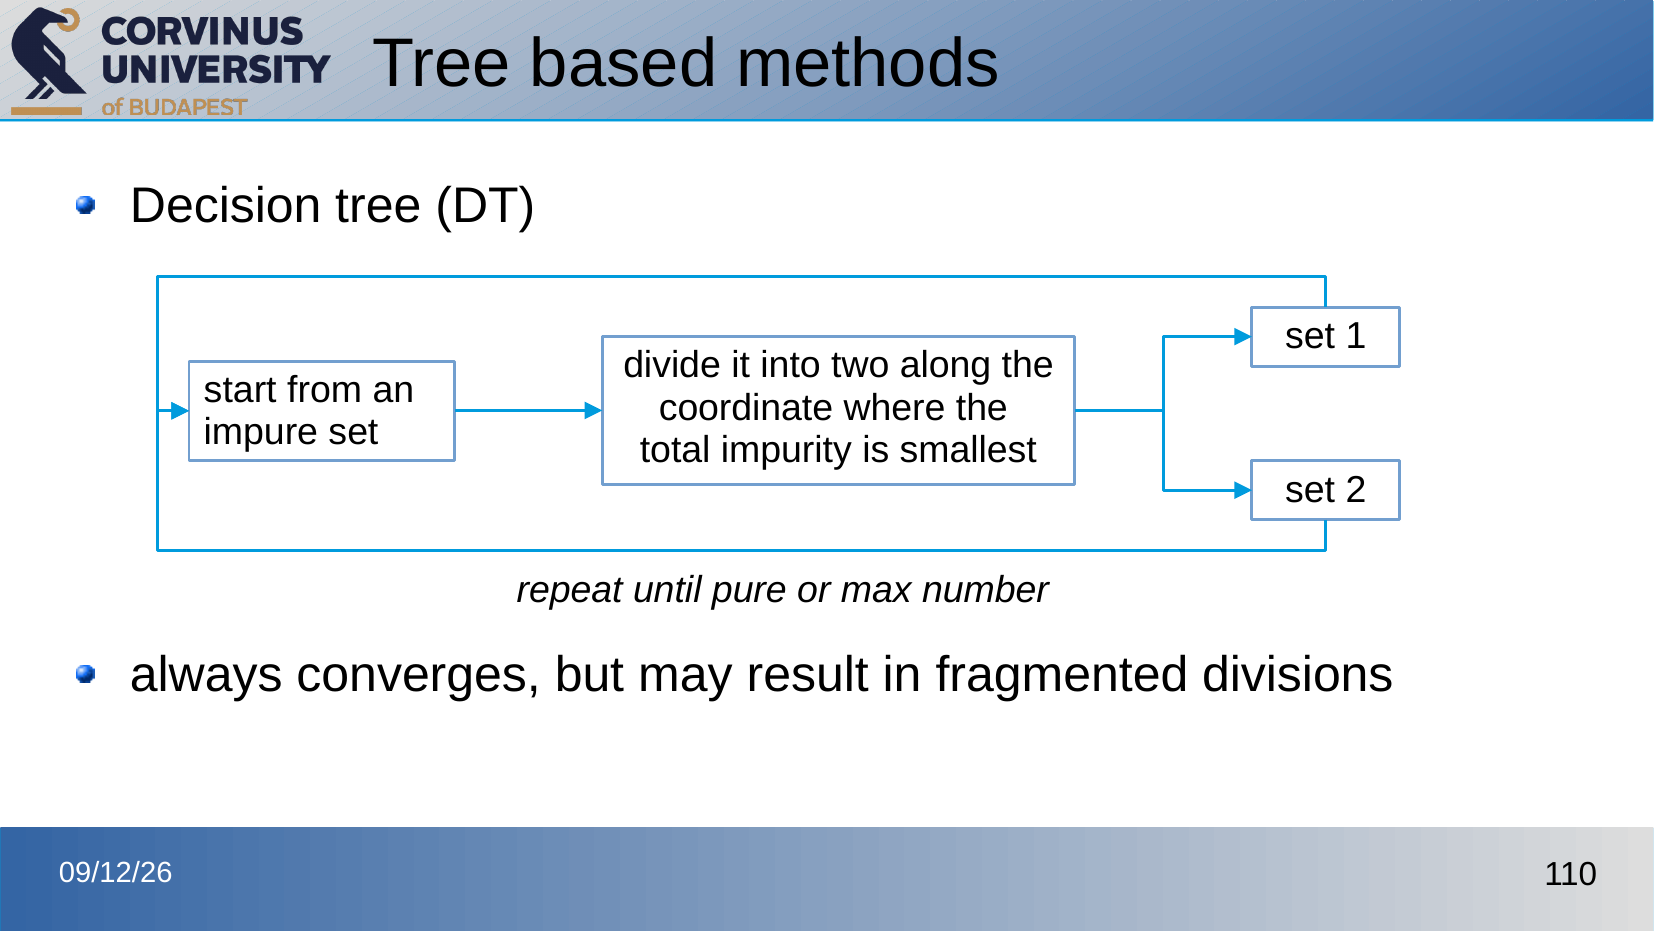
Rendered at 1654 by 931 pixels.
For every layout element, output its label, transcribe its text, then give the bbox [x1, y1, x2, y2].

picture [11, 7, 331, 115]
title Tree based methods [372, 23, 1625, 103]
list Decision tree (DT) always converges, but may result in fragmented divisions [59, 177, 1595, 591]
text_box start from an impure set [188, 361, 455, 461]
text_box divide it into two along the coordinate where the total impurity is smallest [602, 336, 1075, 485]
text_box set 2 [1251, 460, 1400, 520]
text_box set 1 [1251, 307, 1400, 367]
text_box repeat until pure or max number [501, 561, 1093, 631]
picture [76, 665, 95, 683]
